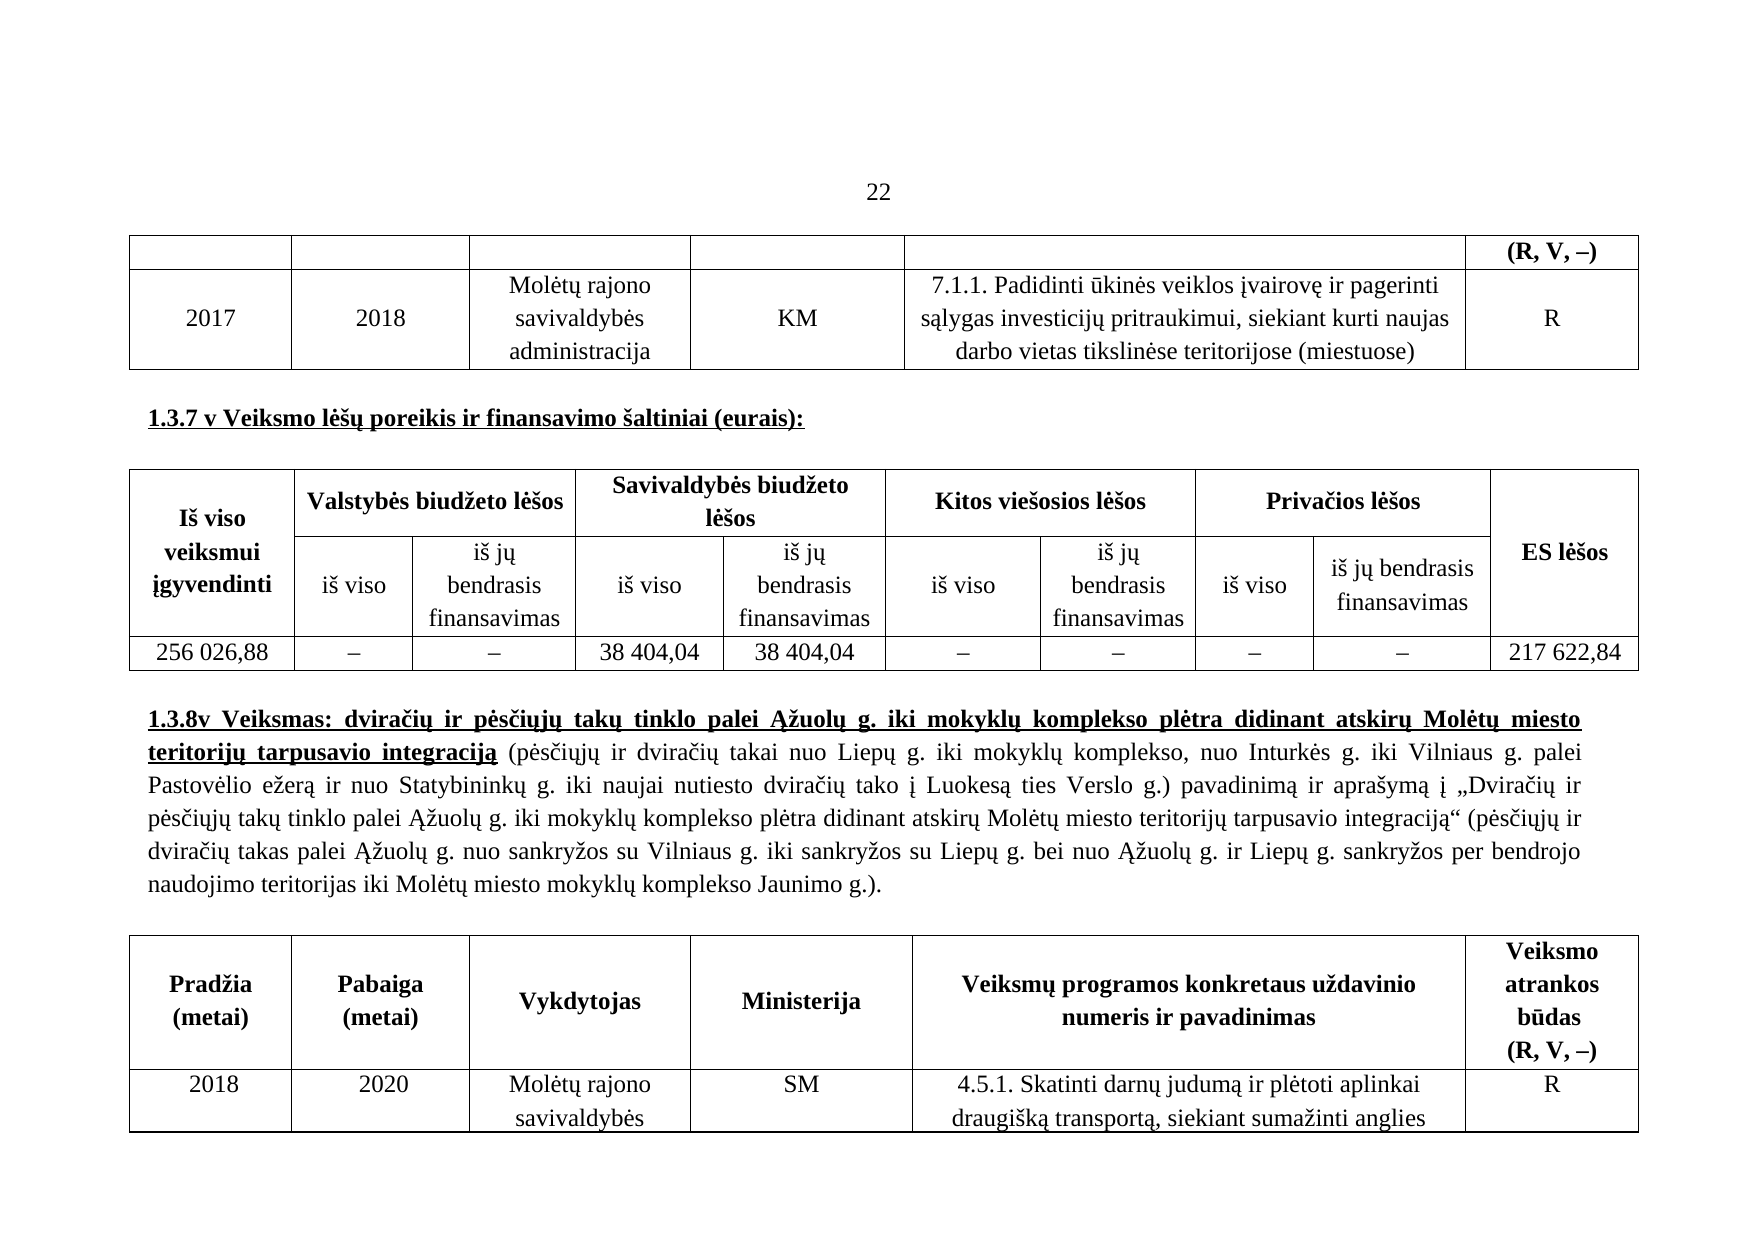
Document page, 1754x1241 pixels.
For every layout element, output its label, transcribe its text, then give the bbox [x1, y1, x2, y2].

table_cell 256 026,88 [130, 637, 294, 670]
table_header Valstybės biudžeto lėšos [295, 470, 575, 536]
table_cell iš viso [886, 537, 1040, 636]
table_cell SM [691, 1070, 912, 1131]
table_header [691, 236, 904, 269]
table_cell R [1466, 1070, 1638, 1131]
table_cell 4.5.1. Skatinti darnų judumą ir plėtoti aplinkai draugišką transportą, siekiant sumažinti anglies [913, 1070, 1465, 1131]
table_header [130, 236, 291, 269]
table_header Vykdytojas [470, 936, 690, 1068]
table_cell iš jų bendrasis finansavimas [724, 537, 885, 636]
table_cell Molėtų rajono savivaldybės [470, 1070, 690, 1131]
table_header Veiksmo atrankos būdas (R, V, –) [1466, 936, 1638, 1068]
table_cell iš viso [1196, 537, 1313, 636]
table_cell iš jų bendrasis finansavimas [1041, 537, 1195, 636]
table_header Veiksmų programos konkretaus uždavinio numeris ir pavadinimas [913, 936, 1465, 1068]
table_cell 7.1.1. Padidinti ūkinės veiklos įvairovę ir pagerinti sąlygas investicijų pritraukimui, siekiant kurti naujas darbo vietas tikslinėse teritorijose (miestuose) [905, 270, 1465, 369]
table_cell Molėtų rajono savivaldybės administracija [470, 270, 690, 369]
table_cell 2020 [292, 1070, 469, 1131]
table_cell KM [691, 270, 904, 369]
table_header Pradžia (metai) [130, 936, 291, 1068]
table_cell – [1196, 637, 1313, 670]
table_cell – [413, 637, 575, 670]
table_header (R, V, –) [1466, 236, 1638, 269]
table_cell iš jų bendrasis finansavimas [413, 537, 575, 636]
table_cell – [1314, 637, 1490, 670]
table_cell 2018 [130, 1070, 291, 1131]
table_cell iš jų bendrasis finansavimas [1314, 537, 1490, 636]
text 1.3.7 v Veiksmo lėšų poreikis ir finansavimo šaltiniai (eurais): [118, 403, 1639, 432]
table_cell R [1466, 270, 1638, 369]
table_cell 38 404,04 [576, 637, 723, 670]
table_cell 38 404,04 [724, 637, 885, 670]
table_cell 217 622,84 [1491, 637, 1638, 670]
table_header Kitos viešosios lėšos [886, 470, 1195, 536]
table_header [470, 236, 690, 269]
table_header Iš viso veiksmui įgyvendinti [130, 470, 294, 636]
table_cell – [1041, 637, 1195, 670]
text 1.3.8v Veiksmas: dviračių ir pėsčiųjų takų tinklo palei Ąžuolų g. iki mokyklų komplekso plėtra didinant atskirų Molėtų miesto teritorijų tarpusavio integraciją (pėsčiųjų ir dviračių takai nuo Liepų g. iki mokyklų komplekso, nuo Inturkės g. iki Vilniaus g. palei Pastovėlio ežerą ir nuo Statybininkų g. iki naujai nutiesto dviračių tako į Luokesą ties Verslo g.) pavadinimą ir aprašymą į „Dviračių ir pėsčiųjų takų tinklo palei Ąžuolų g. iki mokyklų komplekso plėtra didinant atskirų Molėtų miesto teritorijų tarpusavio integraciją“ (pėsčiųjų ir dviračių takas palei Ąžuolų g. nuo sankryžos su Vilniaus g. iki sankryžos su Liepų g. bei nuo Ąžuolų g. ir Liepų g. sankryžos per bendrojo naudojimo teritorijas iki Molėtų miesto mokyklų komplekso Jaunimo g.). [148, 704, 1583, 898]
table_header [905, 236, 1465, 269]
table_header Savivaldybės biudžeto lėšos [576, 470, 885, 536]
table_cell iš viso [295, 537, 412, 636]
table_header Pabaiga (metai) [292, 936, 469, 1068]
table_header [292, 236, 469, 269]
table_header Privačios lėšos [1196, 470, 1490, 536]
table_cell – [886, 637, 1040, 670]
table_cell iš viso [576, 537, 723, 636]
table_header ES lėšos [1491, 470, 1638, 636]
table_cell – [295, 637, 412, 670]
table_cell 2017 [130, 270, 291, 369]
table_cell 2018 [292, 270, 469, 369]
table_header Ministerija [691, 936, 912, 1068]
